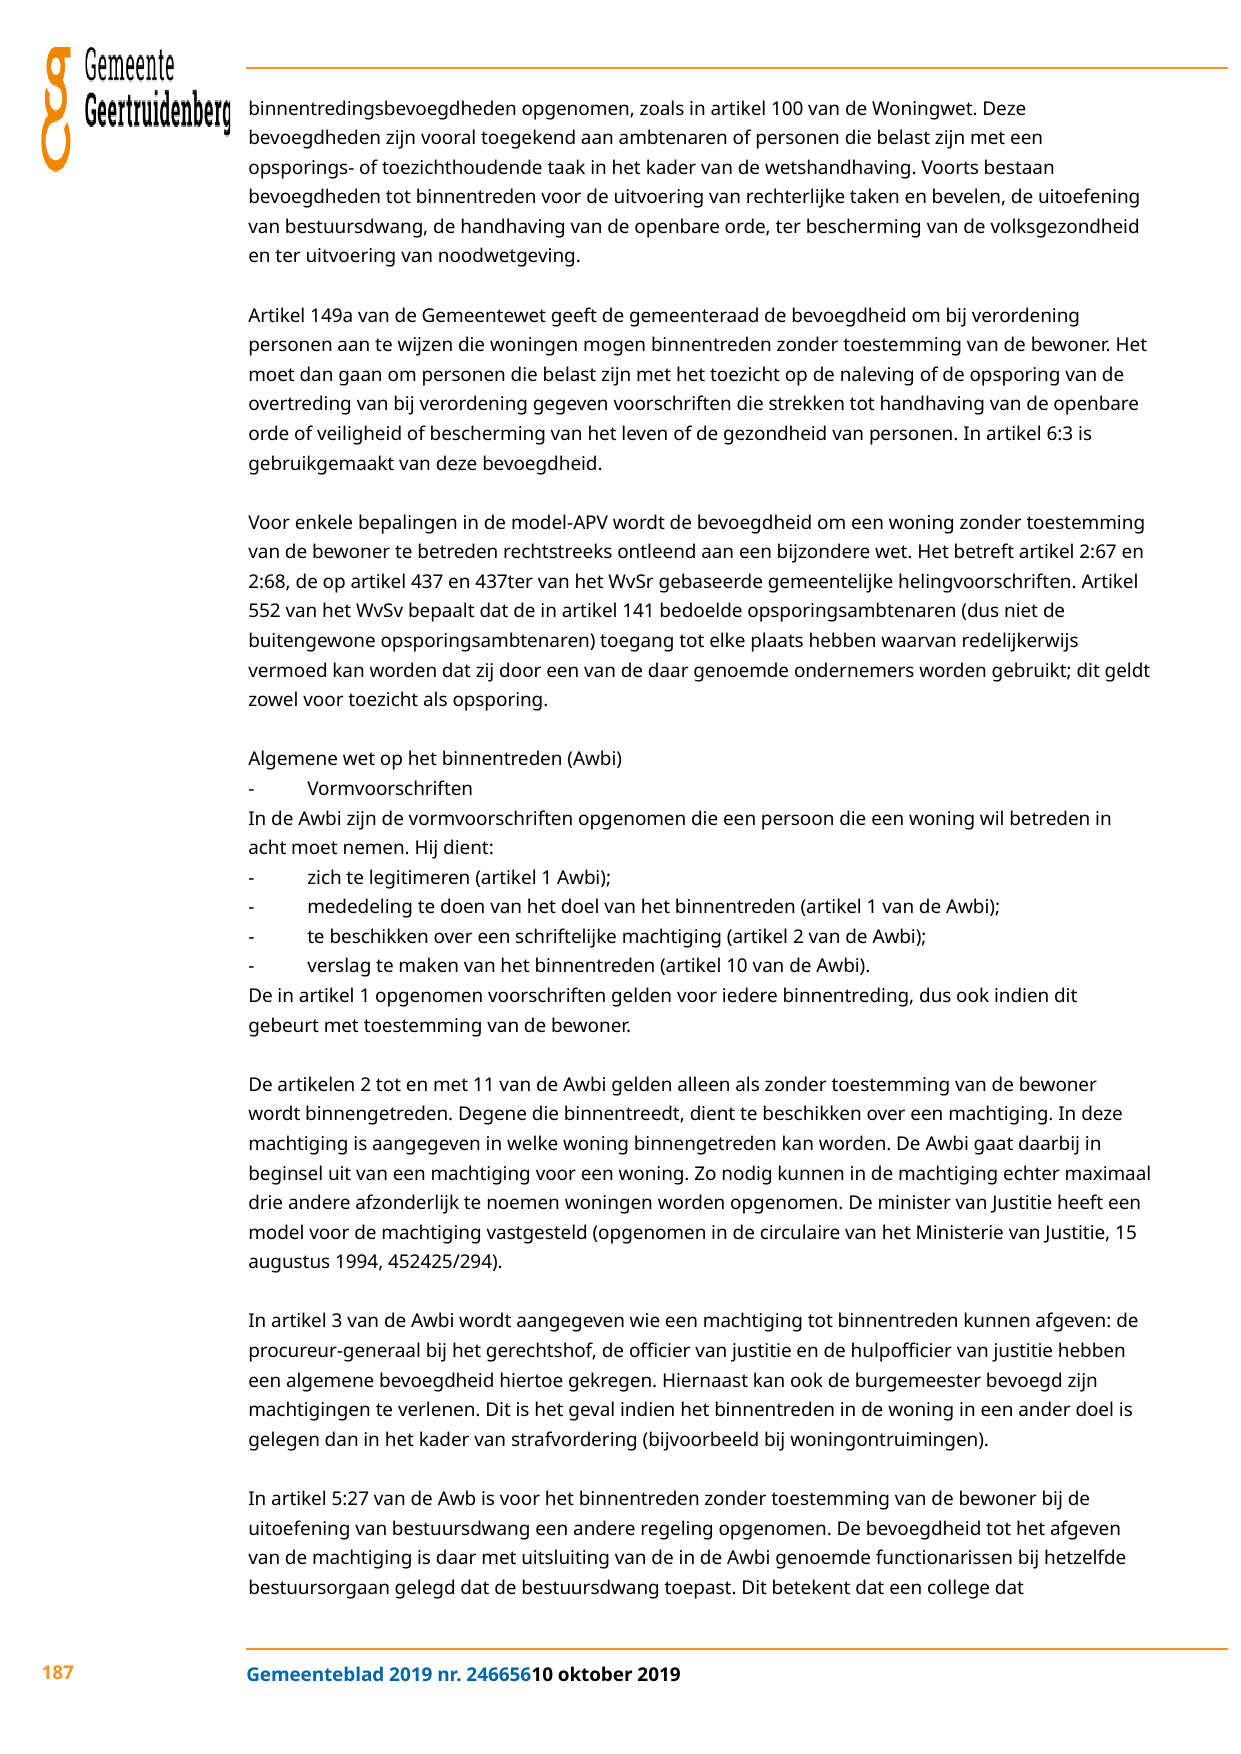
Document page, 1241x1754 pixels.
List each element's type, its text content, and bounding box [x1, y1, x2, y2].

list te beschikken over een schriftelijke machtiging (artikel 2 van de Awbi); [248, 923, 1152, 949]
text In artikel 3 van de Awbi wordt aangegeven wie een machtiging tot binnentreden kunnen afgeven: de procureur-generaal bij het gerechtshof, de officier van justitie en de hulpofficier van justitie hebben een algemene bevoegdheid hiertoe gekregen. Hiernaast kan ook de burgemeester bevoegd zijn machtigingen te verlenen. Dit is het geval indien het binnentreden in de woning in een ander doel is gelegen dan in het kader van strafvordering (bijvoorbeeld bij woningontruimingen). [248, 1308, 1152, 1452]
text Voor enkele bepalingen in de model-APV wordt de bevoegdheid om een woning zonder toestemming van de bewoner te betreden rechtstreeks ontleend aan een bijzondere wet. Het betreft artikel 2:67 en 2:68, de op artikel 437 en 437ter van het WvSr gebaseerde gemeentelijke helingvoorschriften. Artikel 552 van het WvSv bepaalt dat de in artikel 141 bedoelde opsporingsambtenaren (dus niet de buitengewone opsporingsambtenaren) toegang tot elke plaats hebben waarvan redelijkerwijs vermoed kan worden dat zij door een van de daar genoemde ondernemers worden gebruikt; dit geldt zowel voor toezicht als opsporing. [248, 509, 1152, 712]
text In artikel 5:27 van de Awb is voor het binnentreden zonder toestemming van de bewoner bij de uitoefening van bestuursdwang een andere regeling opgenomen. De bevoegdheid tot het afgeven van de machtiging is daar met uitsluiting van de in de Awbi genoemde functionarissen bij hetzelfde bestuursorgaan gelegd dat de bestuursdwang toepast. Dit betekent dat een college dat [248, 1485, 1152, 1600]
list zich te legitimeren (artikel 1 Awbi); [248, 864, 1152, 890]
text De artikelen 2 tot en met 11 van de Awbi gelden alleen als zonder toestemming van de bewoner wordt binnengetreden. Degene die binnentreedt, dient te beschikken over een machtiging. In deze machtiging is aangegeven in welke woning binnengetreden kan worden. De Awbi gaat daarbij in beginsel uit van een machtiging voor een woning. Zo nodig kunnen in de machtiging echter maximaal drie andere afzonderlijk te noemen woningen worden opgenomen. De minister van Justitie heeft een model voor de machtiging vastgesteld (opgenomen in de circulaire van het Ministerie van Justitie, 15 augustus 1994, 452425/294). [248, 1071, 1152, 1274]
list verslag te maken van het binnentreden (artikel 10 van de Awbi). [248, 953, 1152, 978]
text De in artikel 1 opgenomen voorschriften gelden voor iedere binnentreding, dus ook indien dit gebeurt met toestemming van de bewoner. [248, 982, 1152, 1038]
text Algemene wet op het binnentreden (Awbi) [248, 746, 1152, 771]
text Artikel 149a van de Gemeentewet geeft de gemeenteraad de bevoegdheid om bij verordening personen aan te wijzen die woningen mogen binnentreden zonder toestemming van de bewoner. Het moet dan gaan om personen die belast zijn met het toezicht op de naleving of de opsporing van de overtreding van bij verordening gegeven voorschriften die strekken tot handhaving van de openbare orde of veiligheid of bescherming van het leven of de gezondheid van personen. In artikel 6:3 is gebruikgemaakt van deze bevoegdheid. [248, 302, 1152, 476]
text binnentredingsbevoegdheden opgenomen, zoals in artikel 100 van de Woningwet. Deze bevoegdheden zijn vooral toegekend aan ambtenaren of personen die belast zijn met een opsporings- of toezichthoudende taak in het kader van de wetshandhaving. Voorts bestaan bevoegdheden tot binnentreden voor de uitvoering van rechterlijke taken en bevelen, de uitoefening van bestuursdwang, de handhaving van de openbare orde, ter bescherming van de volksgezondheid en ter uitvoering van noodwetgeving. [248, 95, 1152, 268]
picture [41, 47, 231, 172]
list Vormvoorschriften [248, 775, 1152, 801]
list mededeling te doen van het doel van het binnentreden (artikel 1 van de Awbi); [248, 893, 1152, 919]
text In de Awbi zijn de vormvoorschriften opgenomen die een persoon die een woning wil betreden in acht moet nemen. Hij dient: [248, 805, 1152, 860]
